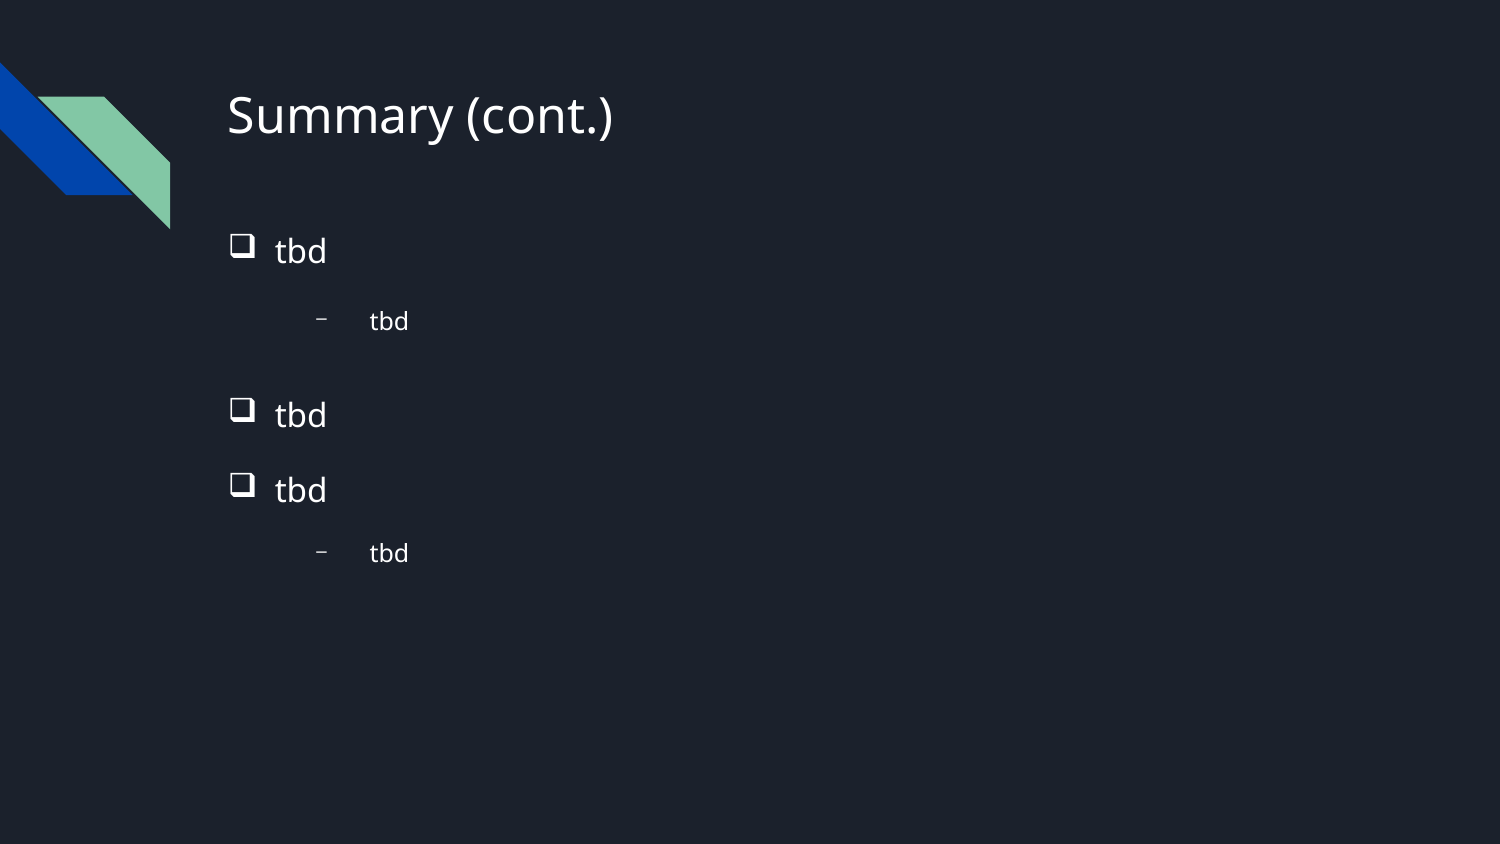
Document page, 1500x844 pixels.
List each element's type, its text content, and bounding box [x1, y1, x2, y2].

title Summary (cont.) [212, 64, 1368, 215]
list tbd tbd tbd tbd tbd [212, 206, 1342, 759]
